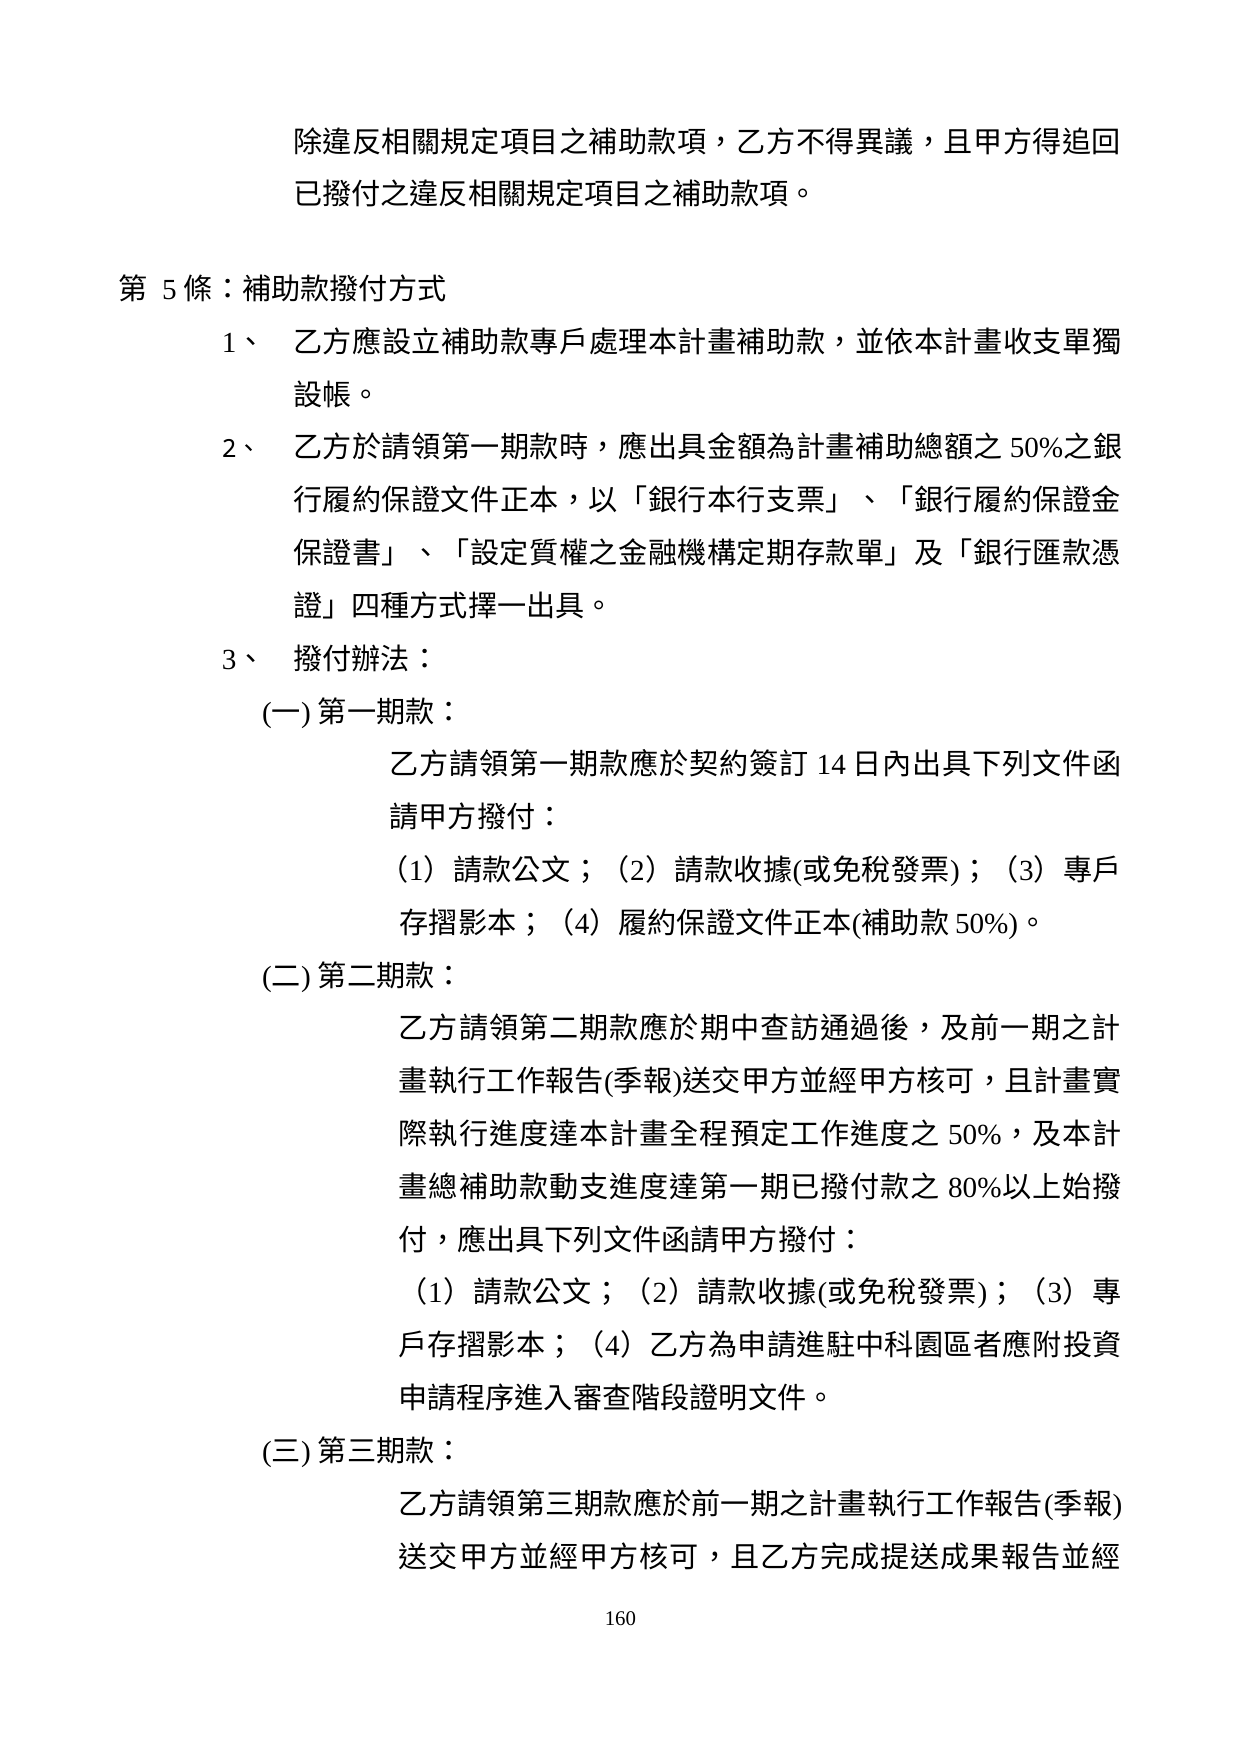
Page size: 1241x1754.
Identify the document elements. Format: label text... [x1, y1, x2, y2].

list 乙方應設立補助款專戶處理本計畫補助款，並依本計畫收支單獨設帳。 [222, 318, 1122, 413]
text (一) 第一期款： [218, 688, 1122, 730]
list 乙方於請領第一期款時，應出具金額為計畫補助總額之50%之銀行履約保證文件正本，以「銀行本行支票」、「銀行履約保證金保證書」、「設定質權之金融機構定期存款單」及「銀行匯款憑證」四種方式擇一出具。 [221, 424, 1122, 625]
text 乙方請領第一期款應於契約簽訂14日內出具下列文件函請甲方撥付： [389, 741, 1122, 836]
text （1）請款公文；（2）請款收據(或免稅發票)；（3）專戶存摺影本；（4）履約保證文件正本(補助款50%)。 [379, 847, 1122, 942]
text (三) 第三期款： [218, 1427, 1122, 1470]
text 乙方請領第二期款應於期中查訪通過後，及前一期之計畫執行工作報告(季報)送交甲方並經甲方核可，且計畫實際執行進度達本計畫全程預定工作進度之50%，及本計畫總補助款動支進度達第一期已撥付款之80%以上始撥付，應出具下列文件函請甲方撥付： [399, 1005, 1122, 1258]
list 撥付辦法： [222, 635, 1122, 678]
list 除違反相關規定項目之補助款項，乙方不得異議，且甲方得追回已撥付之違反相關規定項目之補助款項。 [221, 118, 1122, 213]
text 第 5 條：補助款撥付方式 [118, 266, 1122, 308]
text （1）請款公文；（2）請款收據(或免稅發票)；（3）專戶存摺影本；（4）乙方為申請進駐中科園區者應附投資申請程序進入審查階段證明文件。 [398, 1269, 1122, 1417]
text (二) 第二期款： [218, 952, 1122, 994]
text 乙方請領第三期款應於前一期之計畫執行工作報告(季報)送交甲方並經甲方核可，且乙方完成提送成果報告並經 [399, 1480, 1122, 1575]
